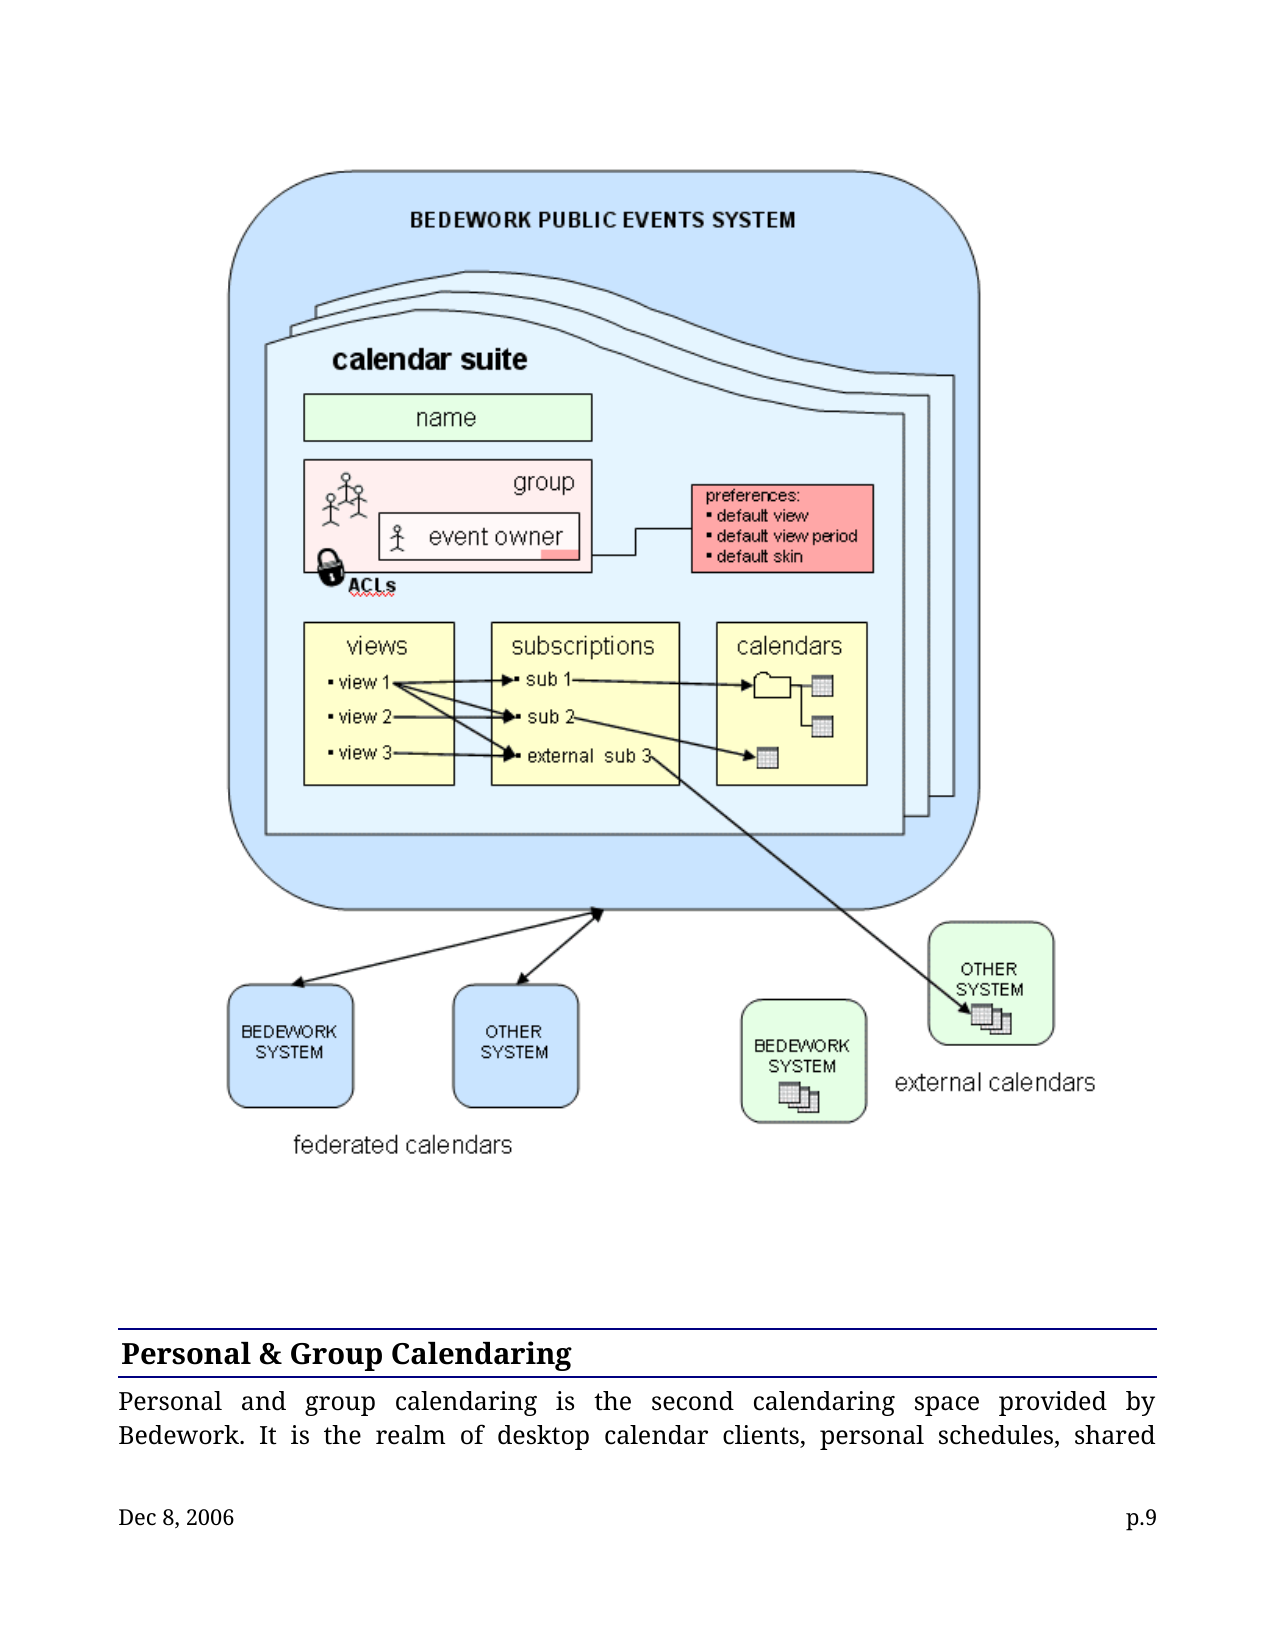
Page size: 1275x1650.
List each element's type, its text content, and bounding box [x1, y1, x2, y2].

text Personal and group calendaring is the second calendaring space provided by Bedework. It is the realm of desktop calendar clients, personal schedules, shared [118, 1384, 1157, 1452]
subtitle Personal & Group Calendaring [118, 1330, 1157, 1376]
picture [202, 148, 1112, 1193]
